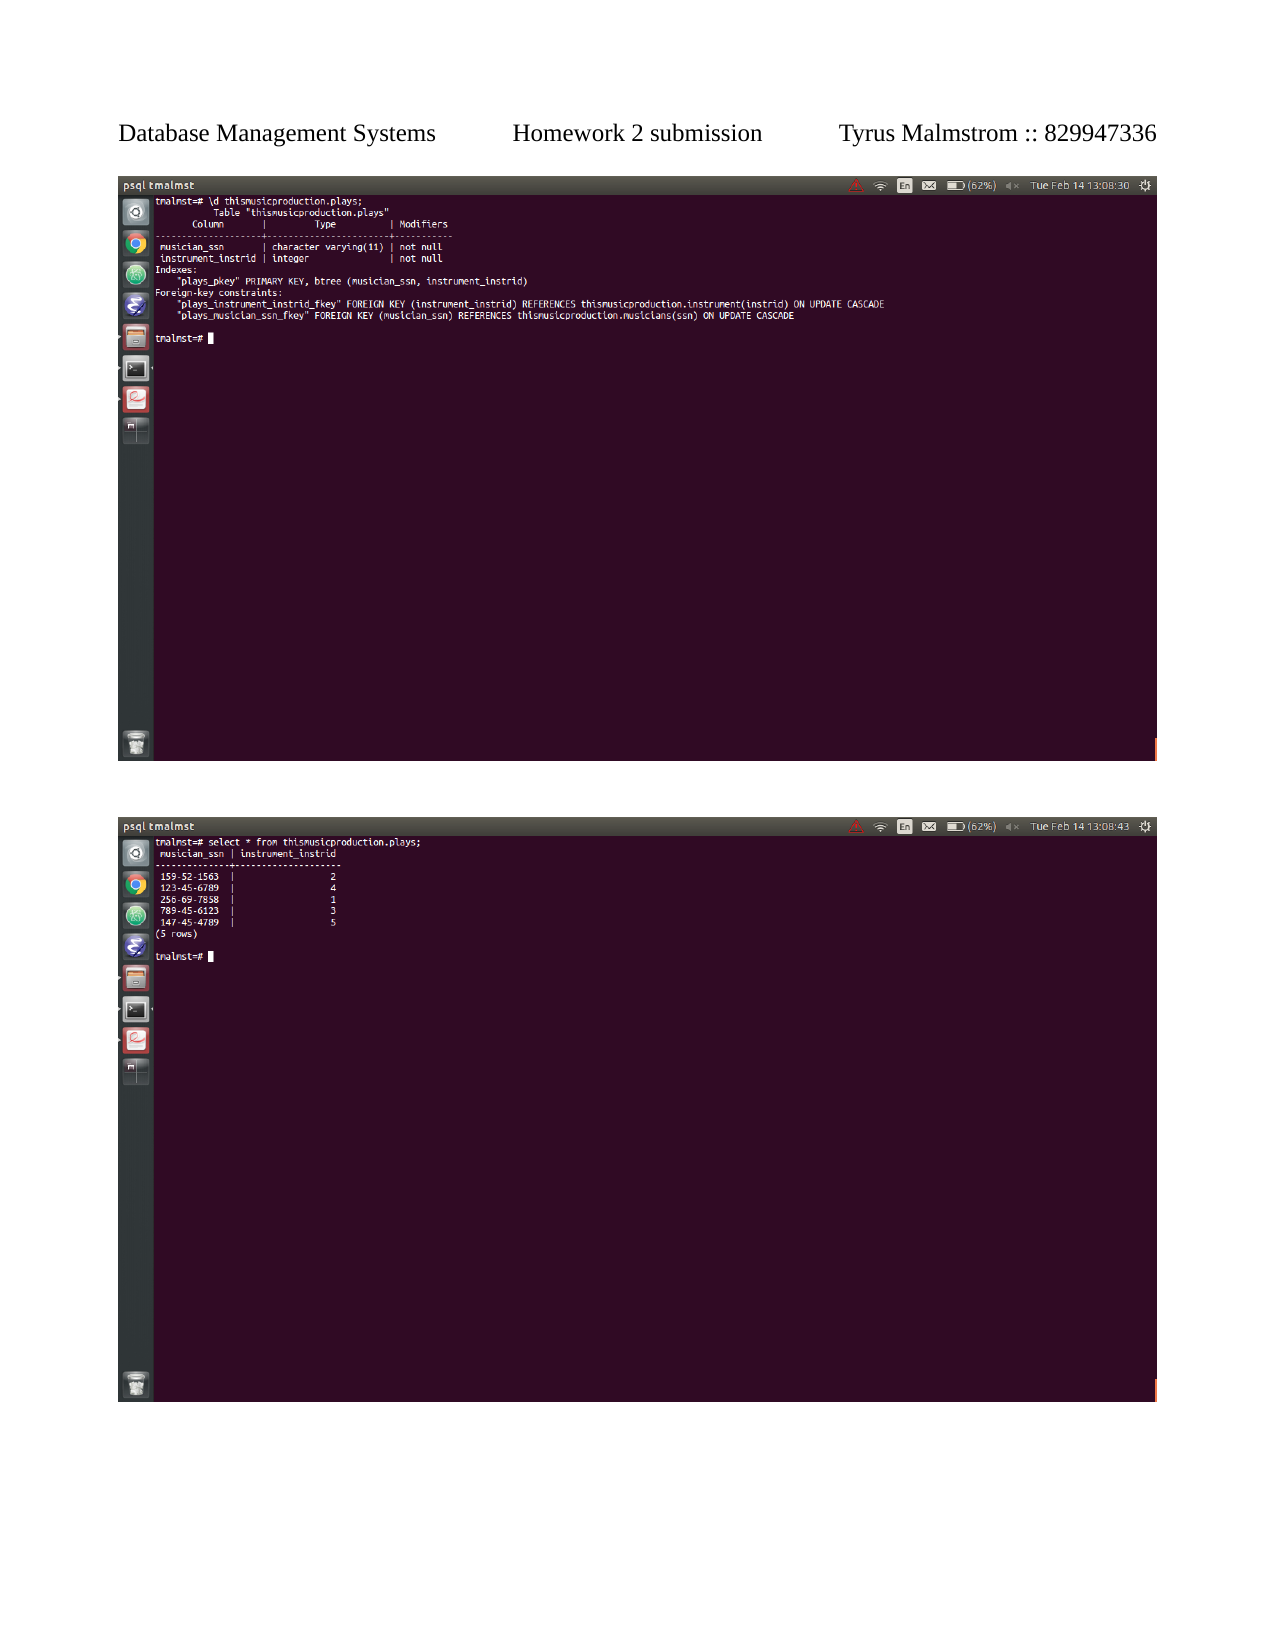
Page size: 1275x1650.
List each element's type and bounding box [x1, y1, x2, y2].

picture [118, 176, 1157, 761]
picture [118, 817, 1157, 1402]
